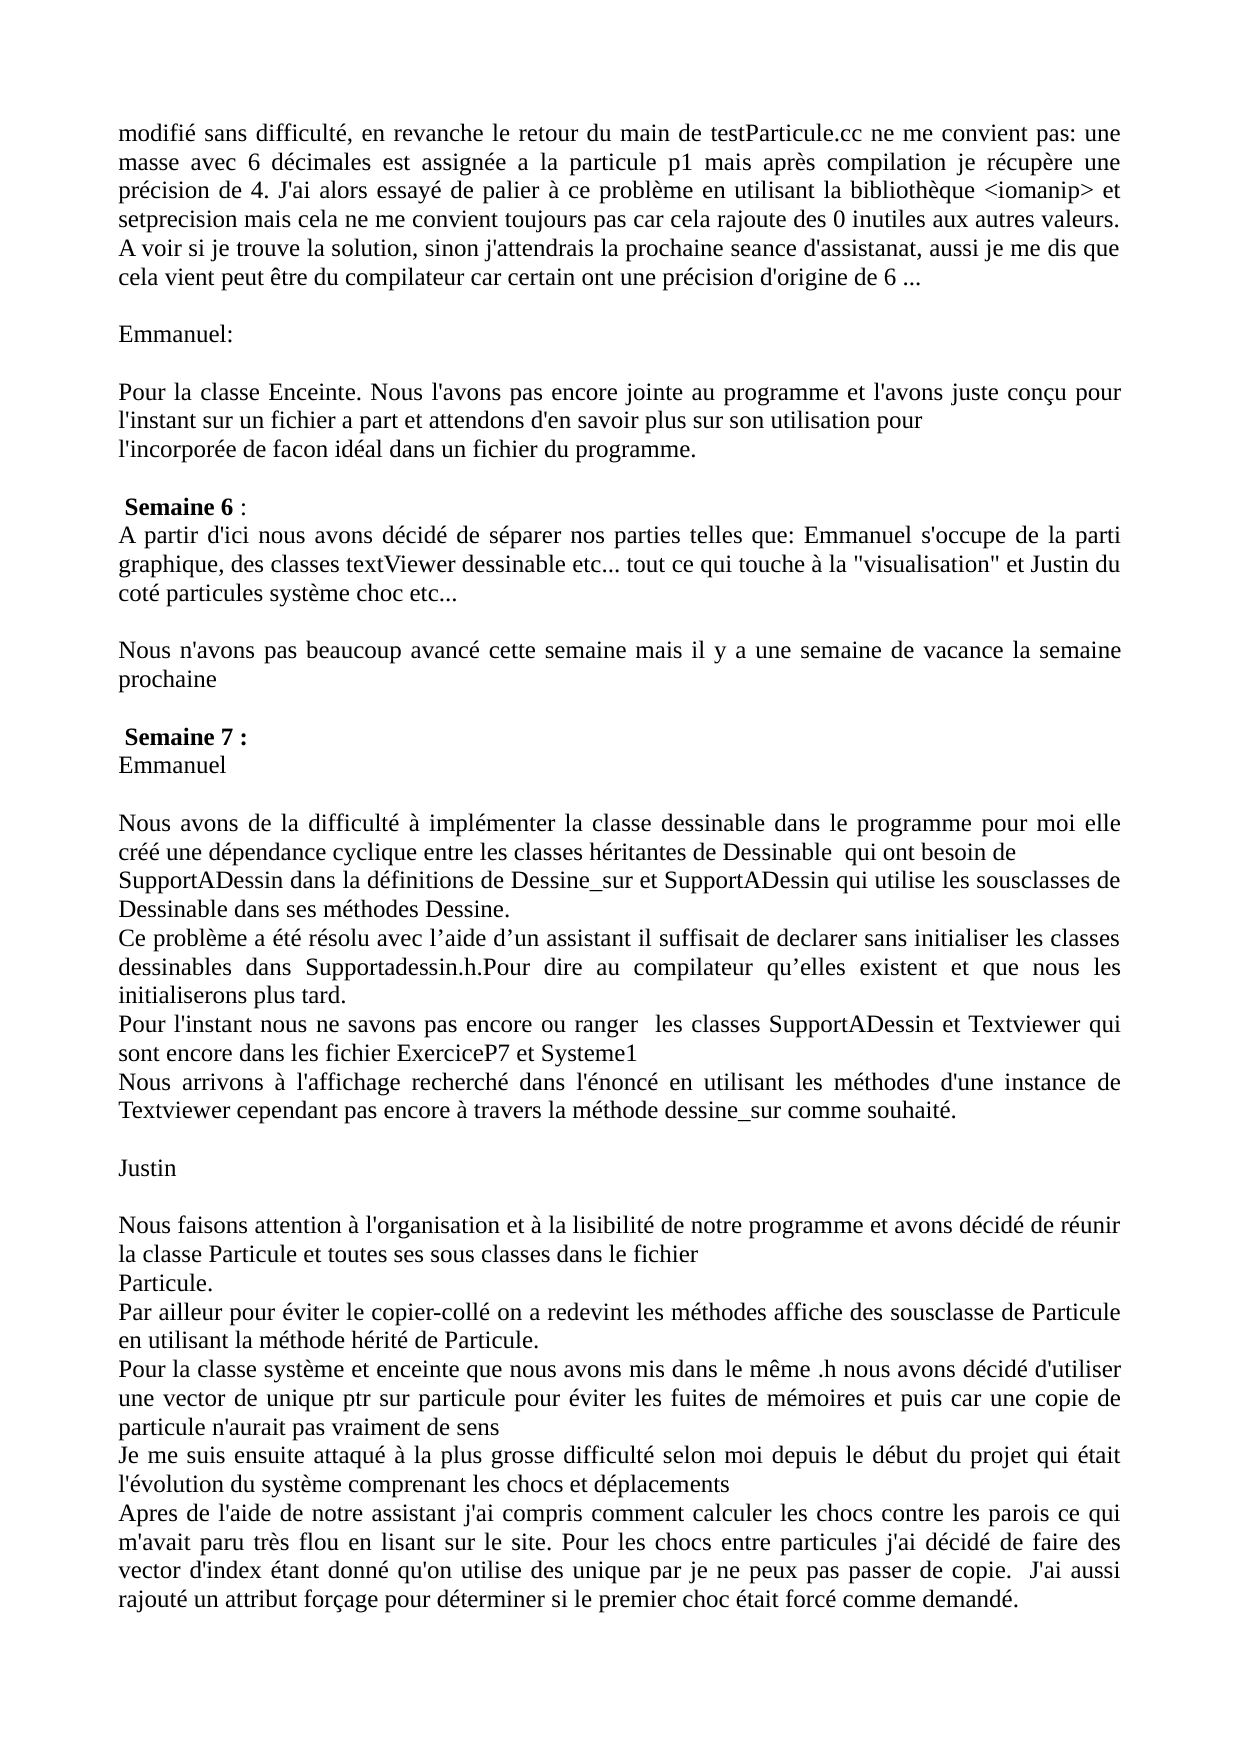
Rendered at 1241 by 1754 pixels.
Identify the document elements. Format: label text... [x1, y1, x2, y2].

text Nous faisons attention à l'organisation et à la lisibilité de notre programme et avons décidé de réunir la classe Particule et toutes ses sous classes dans le fichier [118, 1211, 1122, 1268]
text Emmanuel [118, 751, 1122, 779]
text Pour la classe Enceinte. Nous l'avons pas encore jointe au programme et l'avons juste conçu pour l'instant sur un fichier a part et attendons d'en savoir plus sur son utilisation pour [118, 377, 1122, 434]
text Pour la classe système et enceinte que nous avons mis dans le même .h nous avons décidé d'utiliser une vector de unique ptr sur particule pour éviter les fuites de mémoires et puis car une copie de particule n'aurait pas vraiment de sens [118, 1354, 1122, 1441]
text modifié sans difficulté, en revanche le retour du main de testParticule.cc ne me convient pas: une masse avec 6 décimales est assignée a la particule p1 mais après compilation je récupère une précision de 4. J'ai alors essayé de palier à ce problème en utilisant la bibliothèque <iomanip> et setprecision mais cela ne me convient toujours pas car cela rajoute des 0 inutiles aux autres valeurs. A voir si je trouve la solution, sinon j'attendrais la prochaine seance d'assistanat, aussi je me dis que cela vient peut être du compilateur car certain ont une précision d'origine de 6 ... [118, 118, 1122, 291]
text Emmanuel: [118, 319, 1122, 348]
text Nous avons de la difficulté à implémenter la classe dessinable dans le programme pour moi elle créé une dépendance cyclique entre les classes héritantes de Dessinable qui ont besoin de [118, 808, 1122, 866]
text Particule. [118, 1268, 1122, 1297]
text Nous n'avons pas beaucoup avancé cette semaine mais il y a une semaine de vacance la semaine prochaine [118, 636, 1122, 693]
text l'incorporée de facon idéal dans un fichier du programme. [118, 434, 1122, 463]
text Ce problème a été résolu avec l’aide d’un assistant il suffisait de declarer sans initialiser les classes dessinables dans Supportadessin.h.Pour dire au compilateur qu’elles existent et que nous les initialiserons plus tard. [118, 923, 1122, 1009]
text Semaine 6 : [118, 492, 1122, 521]
text Justin [118, 1153, 1122, 1182]
text Nous arrivons à l'affichage recherché dans l'énoncé en utilisant les méthodes d'une instance de Textviewer cependant pas encore à travers la méthode dessine_sur comme souhaité. [118, 1067, 1122, 1124]
text Pour l'instant nous ne savons pas encore ou ranger les classes SupportADessin et Textviewer qui sont encore dans les fichier ExerciceP7 et Systeme1 [118, 1009, 1122, 1067]
text A partir d'ici nous avons décidé de séparer nos parties telles que: Emmanuel s'occupe de la parti graphique, des classes textViewer dessinable etc... tout ce qui touche à la "visualisation" et Justin du coté particules système choc etc... [118, 521, 1122, 607]
text Par ailleur pour éviter le copier-collé on a redevint les méthodes affiche des sousclasse de Particule en utilisant la méthode hérité de Particule. [118, 1297, 1122, 1354]
text SupportADessin dans la définitions de Dessine_sur et SupportADessin qui utilise les sousclasses de Dessinable dans ses méthodes Dessine. [118, 866, 1122, 923]
text Semaine 7 : [118, 722, 1122, 751]
text Je me suis ensuite attaqué à la plus grosse difficulté selon moi depuis le début du projet qui était l'évolution du système comprenant les chocs et déplacements [118, 1441, 1122, 1498]
text Apres de l'aide de notre assistant j'ai compris comment calculer les chocs contre les parois ce qui m'avait paru très flou en lisant sur le site. Pour les chocs entre particules j'ai décidé de faire des vector d'index étant donné qu'on utilise des unique par je ne peux pas passer de copie. J'ai aussi rajouté un attribut forçage pour déterminer si le premier choc était forcé comme demandé. [118, 1498, 1122, 1613]
